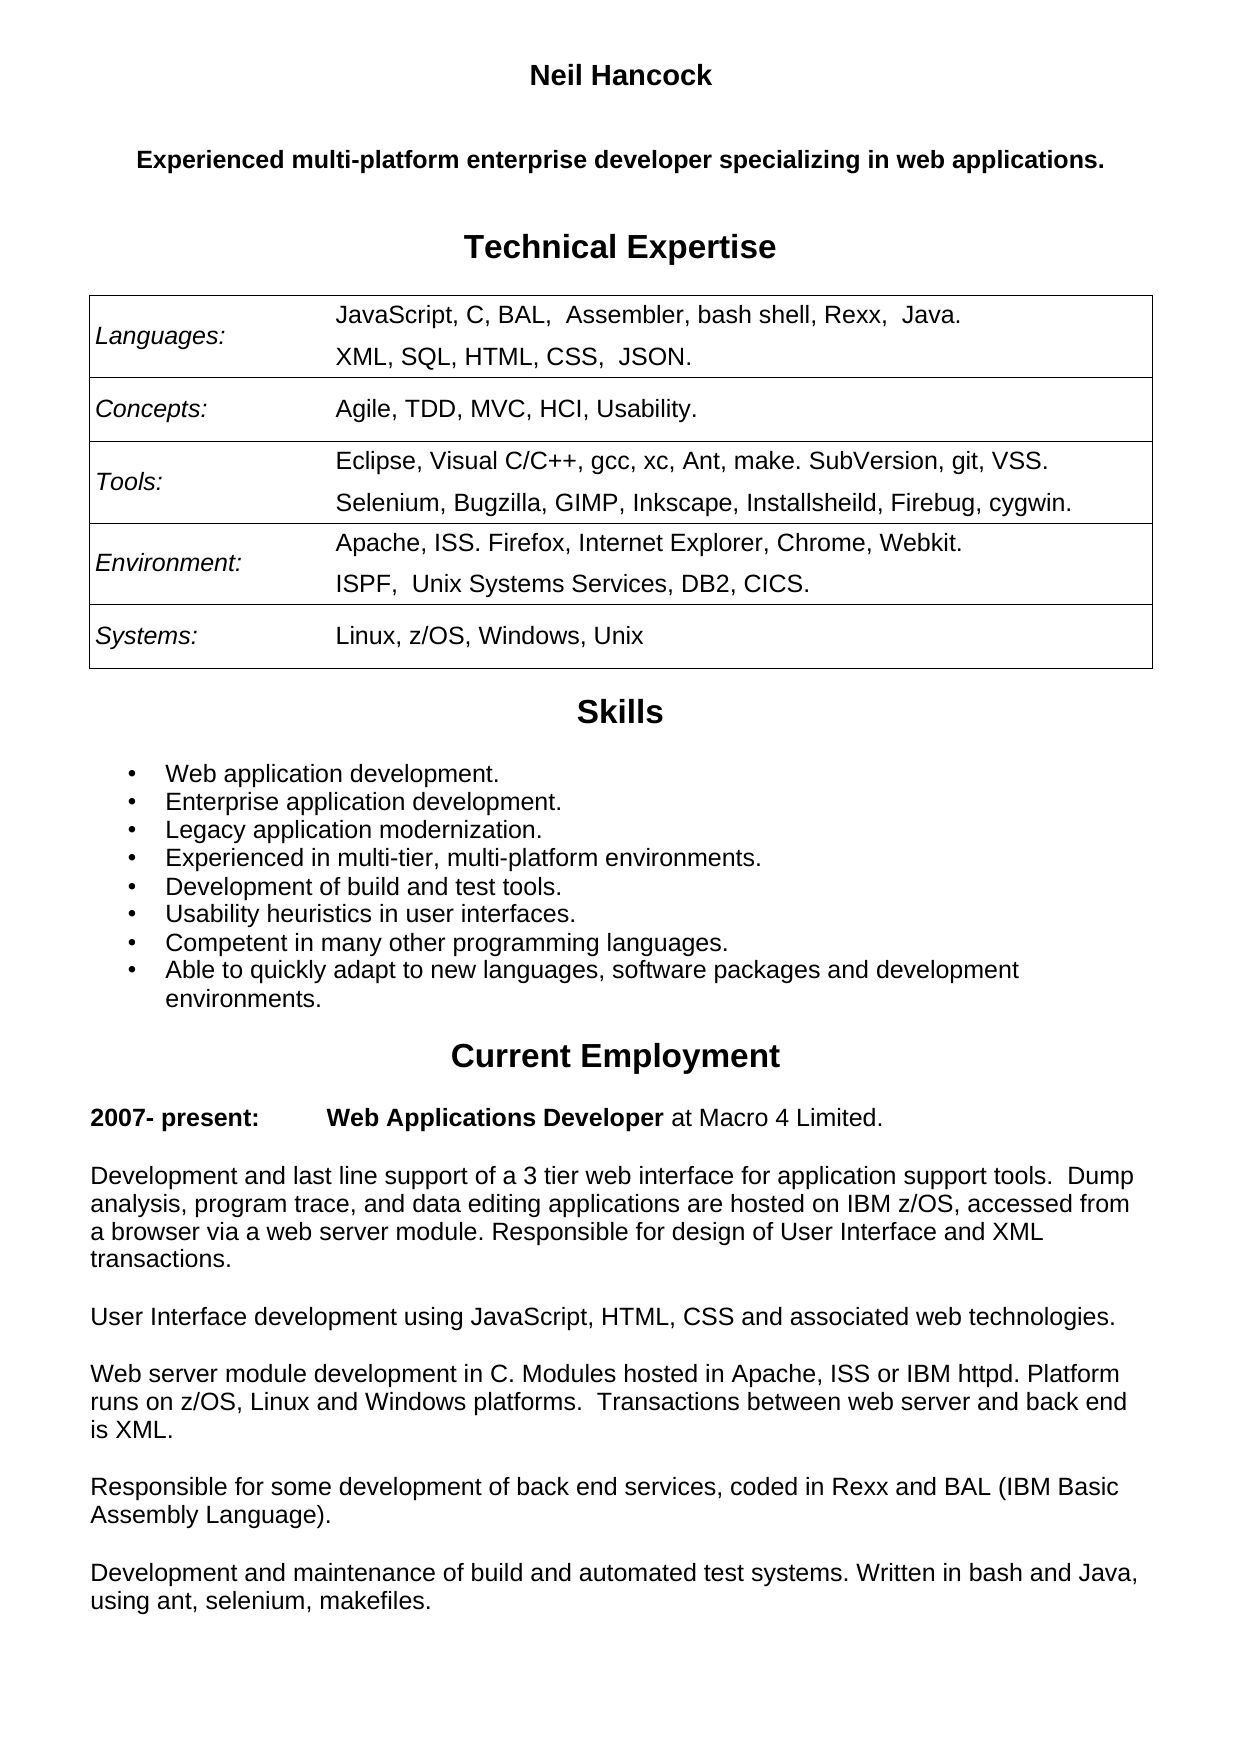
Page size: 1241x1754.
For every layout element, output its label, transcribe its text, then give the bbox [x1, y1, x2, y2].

list Able to quickly adapt to new languages, software packages and development environments. [128, 956, 1152, 1012]
text User Interface development using JavaScript, HTML, CSS and associated web technologies. [90, 1303, 1152, 1331]
table_cell Environment: [90, 524, 330, 604]
list Competent in many other programming languages. [128, 928, 1152, 956]
list Experienced in multi-tier, multi-platform environments. [128, 844, 1152, 872]
text Development and last line support of a 3 tier web interface for application support tools. Dump analysis, program trace, and data editing applications are hosted on IBM z/OS, accessed from a browser via a web server module. Responsible for design of User Interface and XML transactions. [90, 1161, 1152, 1273]
subtitle Technical Expertise [88, 228, 1152, 266]
table_cell Linux, z/OS, Windows, Unix [330, 605, 1152, 668]
subtitle Current Employment [88, 1037, 1152, 1074]
table_cell Apache, ISS. Firefox, Internet Explorer, Chrome, Webkit. ISPF, Unix Systems Services, DB2, CICS. [330, 524, 1152, 604]
text 2007- present: Web Applications Developer at Macro 4 Limited. [90, 1104, 1152, 1132]
table_cell Agile, TDD, MVC, HCI, Usability. [330, 378, 1152, 441]
text Development and maintenance of build and automated test systems. Written in bash and Java, using ant, selenium, makefiles. [90, 1558, 1152, 1614]
table_header JavaScript, C, BAL, Assembler, bash shell, Rexx, Java. XML, SQL, HTML, CSS, JSON. [330, 296, 1152, 377]
text Neil Hancock [90, 59, 1152, 92]
table_header Languages: [90, 296, 330, 377]
table_cell Eclipse, Visual C/C++, gcc, xc, Ant, make. SubVersion, git, VSS. Selenium, Bugzilla, GIMP, Inkscape, Installsheild, Firebug, cygwin. [330, 442, 1152, 522]
subtitle Skills [88, 693, 1152, 731]
subtitle Experienced multi-platform enterprise developer specializing in web applications. [90, 146, 1152, 174]
list Usability heuristics in user interfaces. [128, 900, 1152, 928]
list Legacy application modernization. [128, 816, 1152, 844]
list Development of build and test tools. [128, 872, 1152, 900]
list Enterprise application development. [128, 788, 1152, 816]
text Responsible for some development of back end services, coded in Rexx and BAL (IBM Basic Assembly Language). [90, 1473, 1152, 1529]
table_cell Tools: [90, 442, 330, 522]
table_cell Systems: [90, 605, 330, 668]
table_cell Concepts: [90, 378, 330, 441]
text Web server module development in C. Modules hosted in Apache, ISS or IBM httpd. Platform runs on z/OS, Linux and Windows platforms. Transactions between web server and back end is XML. [90, 1360, 1152, 1444]
list Web application development. [128, 760, 1152, 788]
